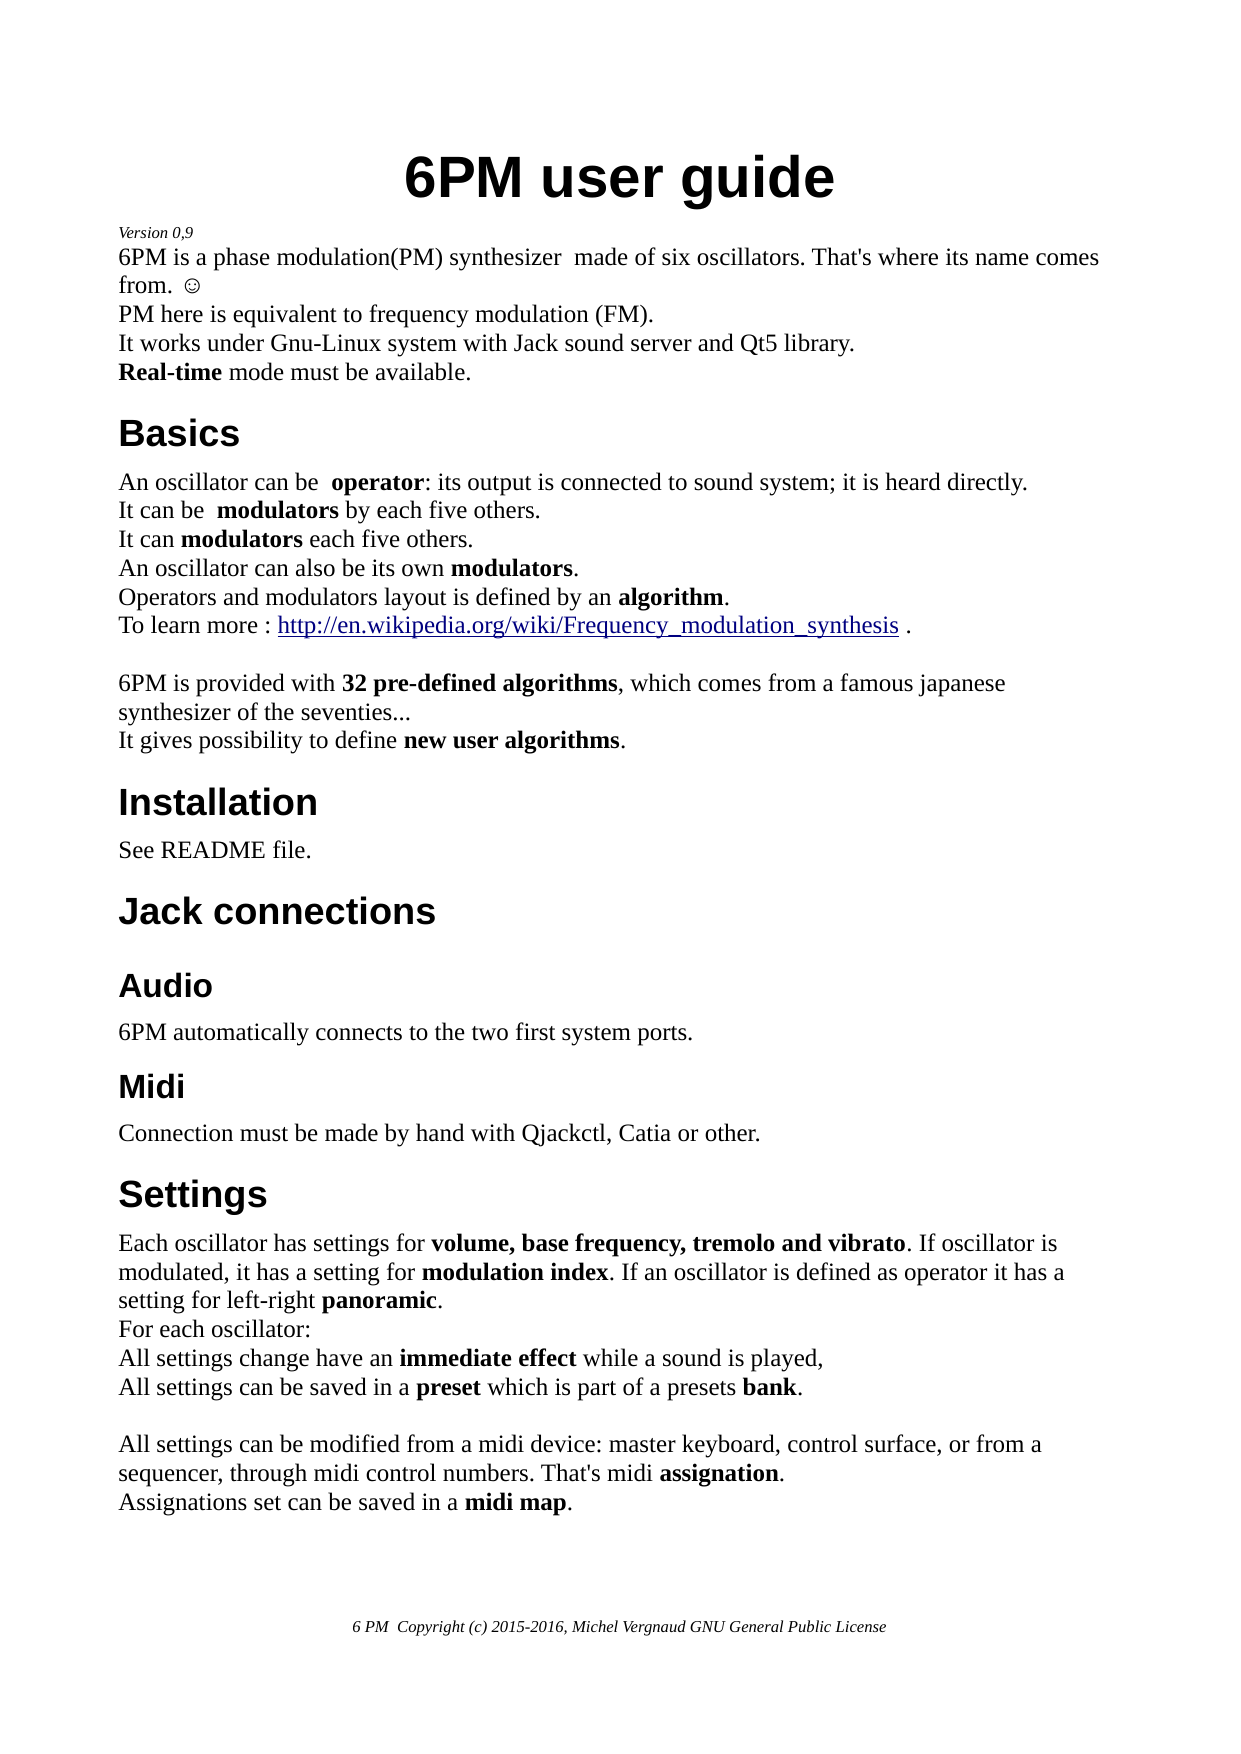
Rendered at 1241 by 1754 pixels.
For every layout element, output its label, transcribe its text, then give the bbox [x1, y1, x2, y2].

text All settings change have an immediate effect while a sound is played, [118, 1343, 1122, 1372]
text It works under Gnu-Linux system with Jack sound server and Qt5 library. [118, 328, 1122, 357]
text It gives possibility to define new user algorithms. [118, 726, 1122, 754]
text All settings can be saved in a preset which is part of a presets bank. [118, 1372, 1122, 1400]
subtitle Midi [118, 1067, 1122, 1106]
text Operators and modulators layout is defined by an algorithm. [118, 582, 1122, 611]
subtitle Installation [118, 779, 1122, 823]
text Assignations set can be saved in a midi map. [118, 1487, 1122, 1515]
text 6PM automatically connects to the two first system ports. [118, 1017, 1122, 1046]
text An oscillator can be operator: its output is connected to sound system; it is heard directly. [118, 467, 1122, 496]
subtitle Basics [118, 411, 1122, 454]
text See README file. [118, 835, 1122, 864]
subtitle Audio [118, 966, 1122, 1005]
text Connection must be made by hand with Qjackctl, Catia or other. [118, 1118, 1122, 1147]
title 6PM user guide [118, 143, 1122, 210]
text It can be modulators by each five others. [118, 496, 1122, 524]
text 6PM is a phase modulation(PM) synthesizer made of six oscillators. That's where its name comes from. ☺ [118, 242, 1122, 299]
text PM here is equivalent to frequency modulation (FM). [118, 299, 1122, 328]
text All settings can be modified from a midi device: master keyboard, control surface, or from a sequencer, through midi control numbers. That's midi assignation. [118, 1429, 1122, 1487]
subtitle Settings [118, 1172, 1122, 1215]
text 6PM is provided with 32 pre-defined algorithms, which comes from a famous japanese synthesizer of the seventies... [118, 668, 1122, 726]
text Version 0,9 [118, 223, 1122, 242]
text Each oscillator has settings for volume, base frequency, tremolo and vibrato. If oscillator is modulated, it has a setting for modulation index. If an oscillator is defined as operator it has a setting for left-right panoramic. [118, 1228, 1122, 1314]
text It can modulators each five others. [118, 524, 1122, 553]
text Real-time mode must be available. [118, 357, 1122, 386]
text For each oscillator: [118, 1314, 1122, 1343]
subtitle Jack connections [118, 889, 1122, 933]
text To learn more : http://en.wikipedia.org/wiki/Frequency_modulation_synthesis . [118, 611, 1122, 639]
text An oscillator can also be its own modulators. [118, 553, 1122, 582]
